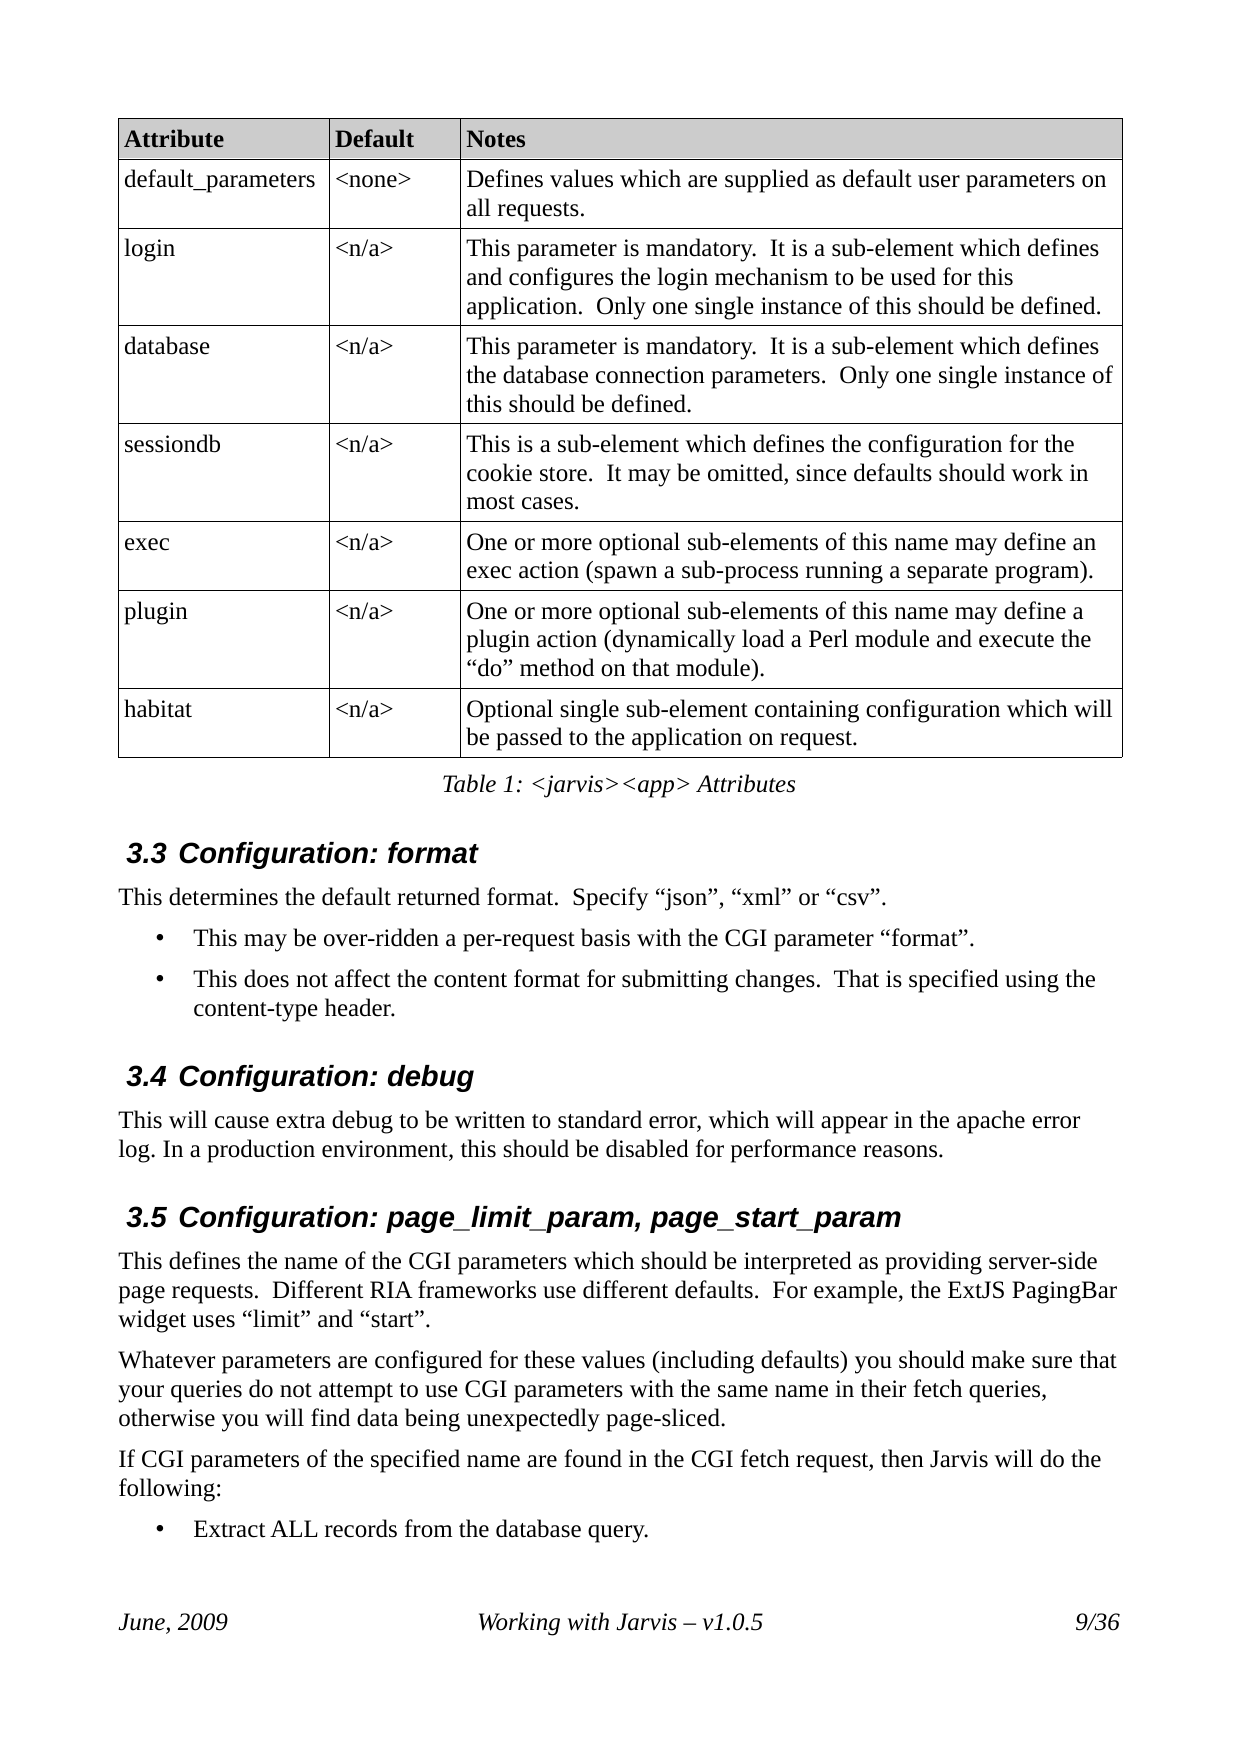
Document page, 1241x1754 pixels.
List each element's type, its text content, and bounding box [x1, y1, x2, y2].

table_cell exec [119, 522, 329, 590]
text This determines the default returned format. Specify “json”, “xml” or “csv”. [118, 882, 1122, 911]
text Whatever parameters are configured for these values (including defaults) you should make sure that your queries do not attempt to use CGI parameters with the same name in their fetch queries, otherwise you will find data being unexpectedly page-sliced. [118, 1345, 1122, 1431]
table_header Notes [461, 119, 1122, 158]
subtitle Configuration: page_limit_param, page_start_param [118, 1200, 1122, 1234]
table_cell <n/a> [330, 326, 460, 423]
table_header Default [330, 119, 460, 158]
text Table 1: <jarvis><app> Attributes [118, 769, 1122, 798]
table_cell database [119, 326, 329, 423]
table_cell This is a sub-element which defines the configuration for the cookie store. It may be omitted, since defaults should work in most cases. [461, 424, 1122, 521]
table_cell Optional single sub-element containing configuration which will be passed to the application on request. [461, 689, 1122, 757]
text This will cause extra debug to be written to standard error, which will appear in the apache error log. In a production environment, this should be disabled for performance reasons. [118, 1105, 1122, 1163]
list This may be over-ridden a per-request basis with the CGI parameter “format”. [156, 923, 1122, 952]
table_cell This parameter is mandatory. It is a sub-element which defines and configures the login mechanism to be used for this application. Only one single instance of this should be defined. [461, 229, 1122, 325]
table_cell default_parameters [119, 160, 329, 227]
table_cell login [119, 229, 329, 325]
table_cell plugin [119, 591, 329, 688]
table_cell <n/a> [330, 591, 460, 688]
text If CGI parameters of the specified name are found in the CGI fetch request, then Jarvis will do the following: [118, 1444, 1122, 1501]
table_cell sessiondb [119, 424, 329, 521]
list Extract ALL records from the database query. [156, 1514, 1122, 1543]
table_cell <n/a> [330, 229, 460, 325]
table_cell <n/a> [330, 522, 460, 590]
table_cell <n/a> [330, 689, 460, 757]
subtitle Configuration: format [118, 836, 1122, 869]
subtitle Configuration: debug [118, 1059, 1122, 1093]
table_cell <none> [330, 160, 460, 227]
table_cell <n/a> [330, 424, 460, 521]
table_cell One or more optional sub-elements of this name may define an exec action (spawn a sub-process running a separate program). [461, 522, 1122, 590]
table_cell One or more optional sub-elements of this name may define a plugin action (dynamically load a Perl module and execute the “do” method on that module). [461, 591, 1122, 688]
text This defines the name of the CGI parameters which should be interpreted as providing server-side page requests. Different RIA frameworks use different defaults. For example, the ExtJS PagingBar widget uses “limit” and “start”. [118, 1246, 1122, 1333]
table_cell This parameter is mandatory. It is a sub-element which defines the database connection parameters. Only one single instance of this should be defined. [461, 326, 1122, 423]
list This does not affect the content format for submitting changes. That is specified using the content-type header. [156, 964, 1122, 1022]
table_header Attribute [119, 119, 329, 158]
table_cell Defines values which are supplied as default user parameters on all requests. [461, 160, 1122, 227]
table_cell habitat [119, 689, 329, 757]
